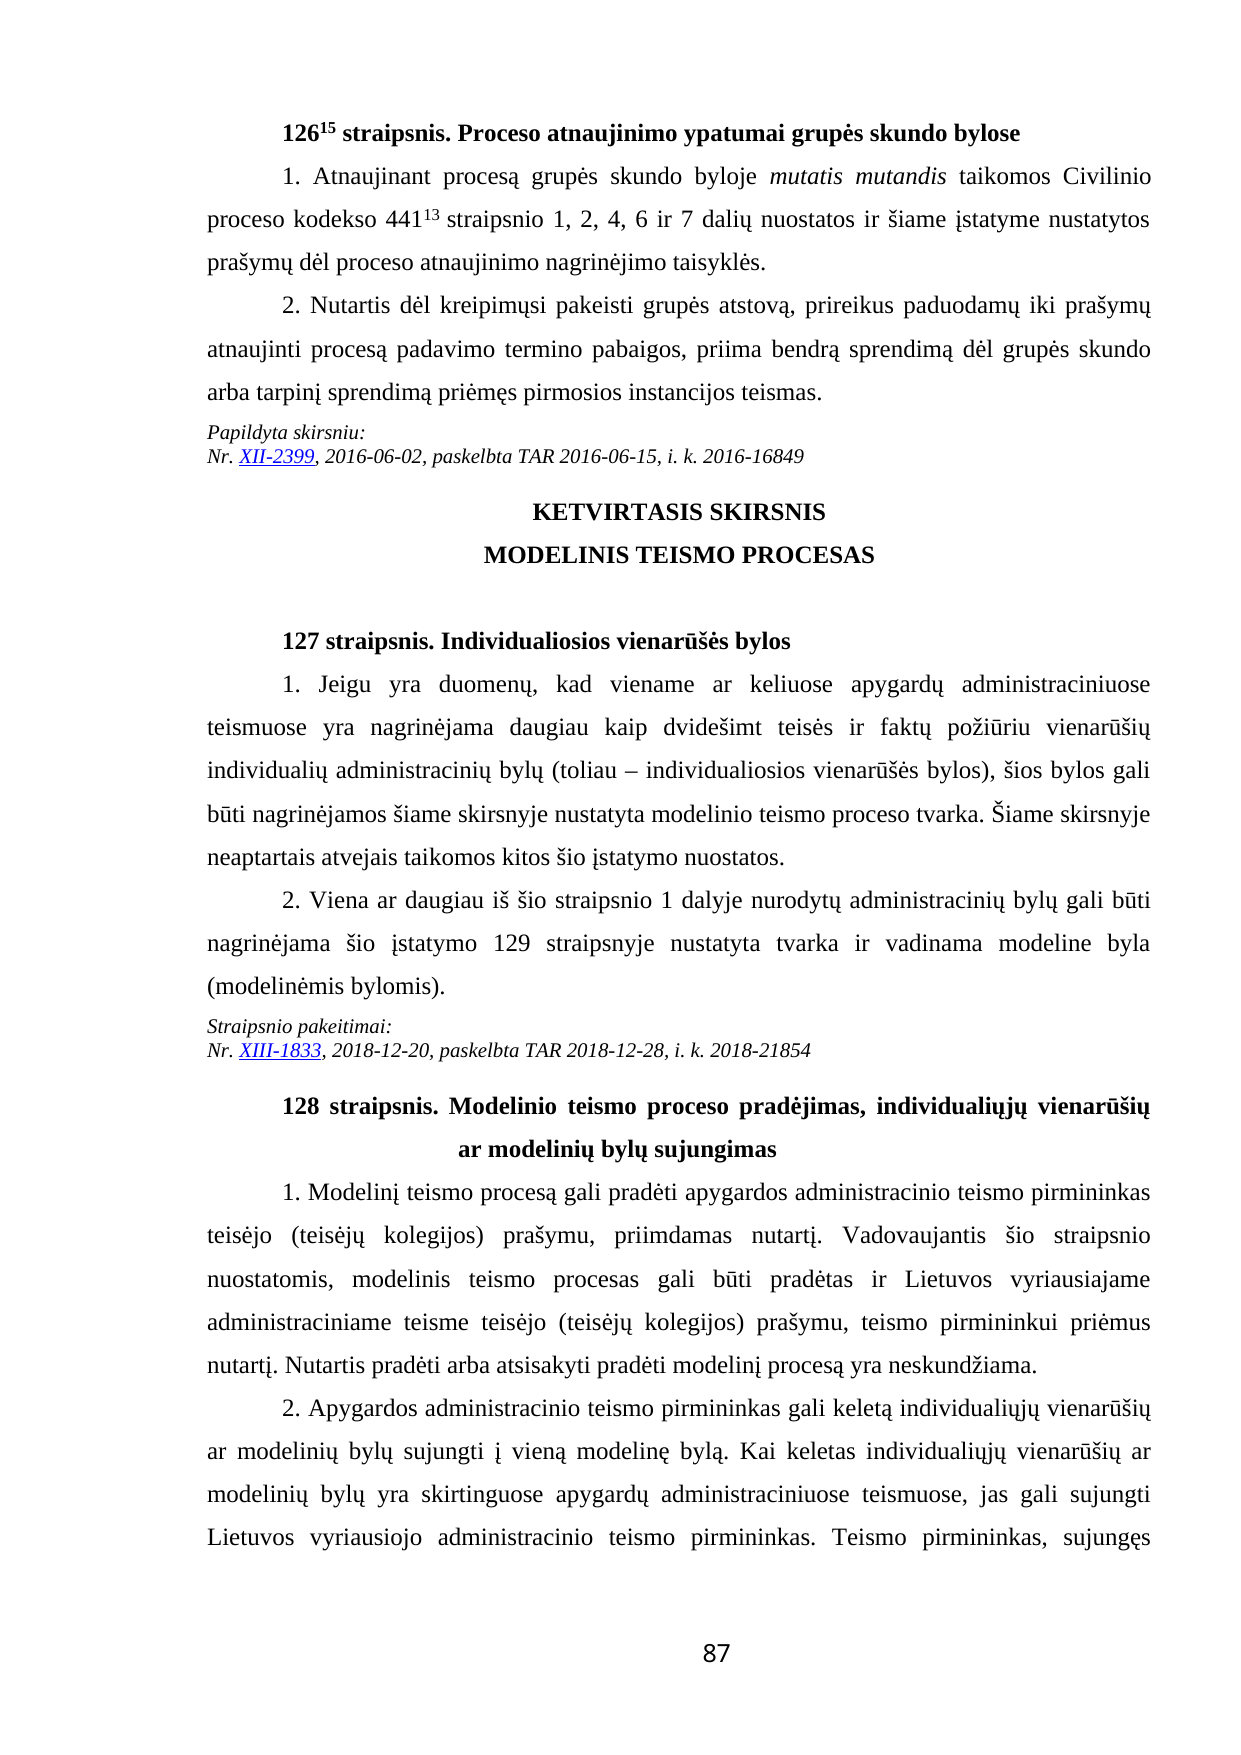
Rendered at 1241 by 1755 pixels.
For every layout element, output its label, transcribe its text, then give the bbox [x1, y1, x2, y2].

text 12615 straipsnis. Proceso atnaujinimo ypatumai grupės skundo bylose [207, 118, 1152, 147]
text KETVIRTASIS SKIRSNIS [207, 497, 1152, 526]
text 1. Atnaujinant procesą grupės skundo byloje mutatis mutandis taikomos Civilinio proceso kodekso 44113 straipsnio 1, 2, 4, 6 ir 7 dalių nuostatos ir šiame įstatyme nustatytos prašymų dėl proceso atnaujinimo nagrinėjimo taisyklės. [207, 161, 1152, 276]
text Nr. XII-2399, 2016-06-02, paskelbta TAR 2016-06-15, i. k. 2016-16849 [207, 444, 1152, 468]
text 127 straipsnis. Individualiosios vienarūšės bylos [207, 626, 1152, 655]
text Papildyta skirsniu: [207, 420, 1152, 444]
text Nr. XIII-1833, 2018-12-20, paskelbta TAR 2018-12-28, i. k. 2018-21854 [207, 1038, 1152, 1062]
text Straipsnio pakeitimai: [207, 1014, 1152, 1038]
text MODELINIS TEISMO PROCESAS [207, 540, 1152, 569]
text 1. Jeigu yra duomenų, kad viename ar keliuose apygardų administraciniuose teismuose yra nagrinėjama daugiau kaip dvidešimt teisės ir faktų požiūriu vienarūšių individualių administracinių bylų (toliau – individualiosios vienarūšės bylos), šios bylos gali būti nagrinėjamos šiame skirsnyje nustatyta modelinio teismo proceso tvarka. Šiame skirsnyje neaptartais atvejais taikomos kitos šio įstatymo nuostatos. [207, 669, 1152, 871]
text 2. Viena ar daugiau iš šio straipsnio 1 dalyje nurodytų administracinių bylų gali būti nagrinėjama šio įstatymo 129 straipsnyje nustatyta tvarka ir vadinama modeline byla (modelinėmis bylomis). [207, 885, 1152, 1000]
text 1. Modelinį teismo procesą gali pradėti apygardos administracinio teismo pirmininkas teisėjo (teisėjų kolegijos) prašymu, priimdamas nutartį. Vadovaujantis šio straipsnio nuostatomis, modelinis teismo procesas gali būti pradėtas ir Lietuvos vyriausiajame administraciniame teisme teisėjo (teisėjų kolegijos) prašymu, teismo pirmininkui priėmus nutartį. Nutartis pradėti arba atsisakyti pradėti modelinį procesą yra neskundžiama. [207, 1177, 1152, 1379]
text 128 straipsnis. Modelinio teismo proceso pradėjimas, individualiųjų vienarūšių ar modelinių bylų sujungimas [282, 1091, 1152, 1163]
text 2. Nutartis dėl kreipimųsi pakeisti grupės atstovą, prireikus paduodamų iki prašymų atnaujinti procesą padavimo termino pabaigos, priima bendrą sprendimą dėl grupės skundo arba tarpinį sprendimą priėmęs pirmosios instancijos teismas. [207, 291, 1152, 406]
text 2. Apygardos administracinio teismo pirmininkas gali keletą individualiųjų vienarūšių ar modelinių bylų sujungti į vieną modelinę bylą. Kai keletas individualiųjų vienarūšių ar modelinių bylų yra skirtinguose apygardų administraciniuose teismuose, jas gali sujungti Lietuvos vyriausiojo administracinio teismo pirmininkas. Teismo pirmininkas, sujungęs [207, 1393, 1152, 1551]
